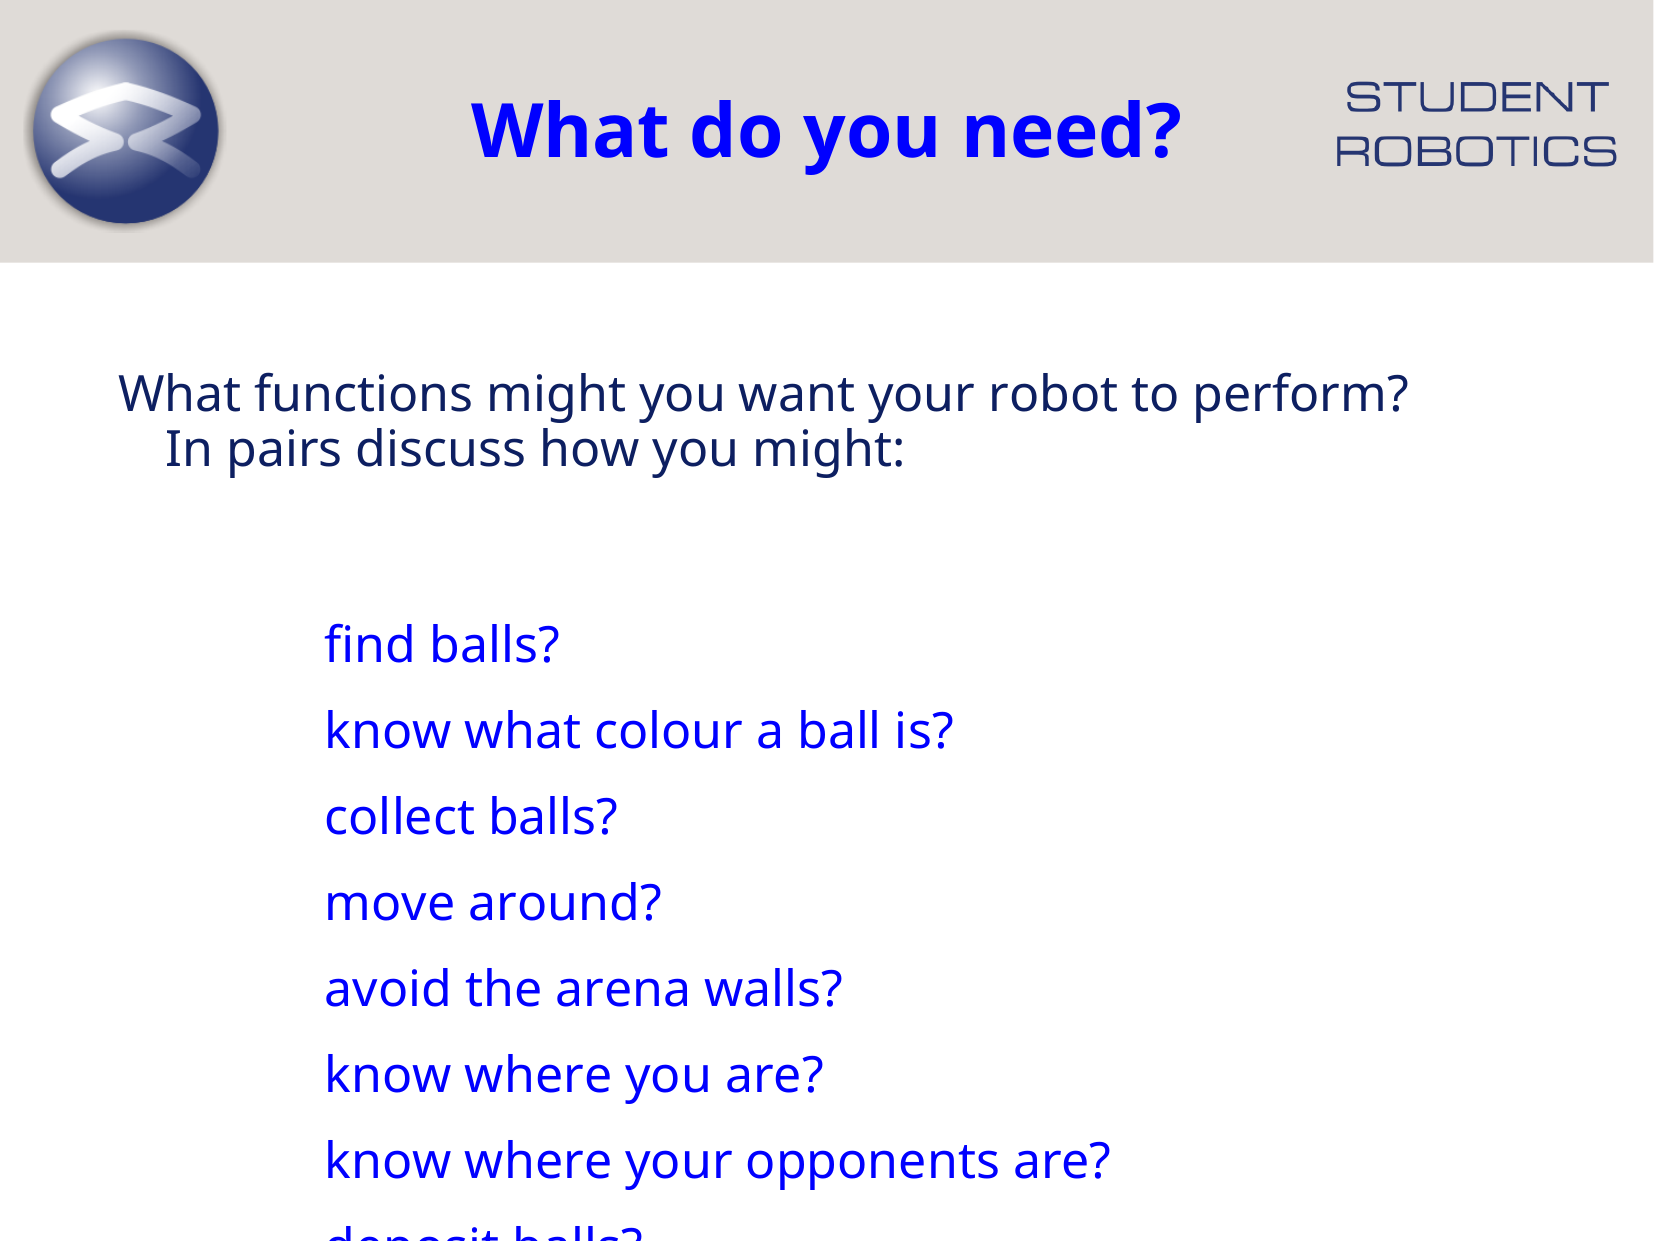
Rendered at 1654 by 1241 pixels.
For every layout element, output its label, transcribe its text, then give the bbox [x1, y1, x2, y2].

picture [9, 19, 245, 245]
picture [1571, 68, 1633, 174]
title What do you need? [82, 49, 1571, 257]
list What functions might you want your robot to perform? [82, 290, 1565, 414]
list In pairs discuss how you might: find balls? know what colour a ball is? collect balls? move around? avoid the arena walls? know where you are? know where your opponents are? deposit balls? [147, 413, 1572, 1214]
